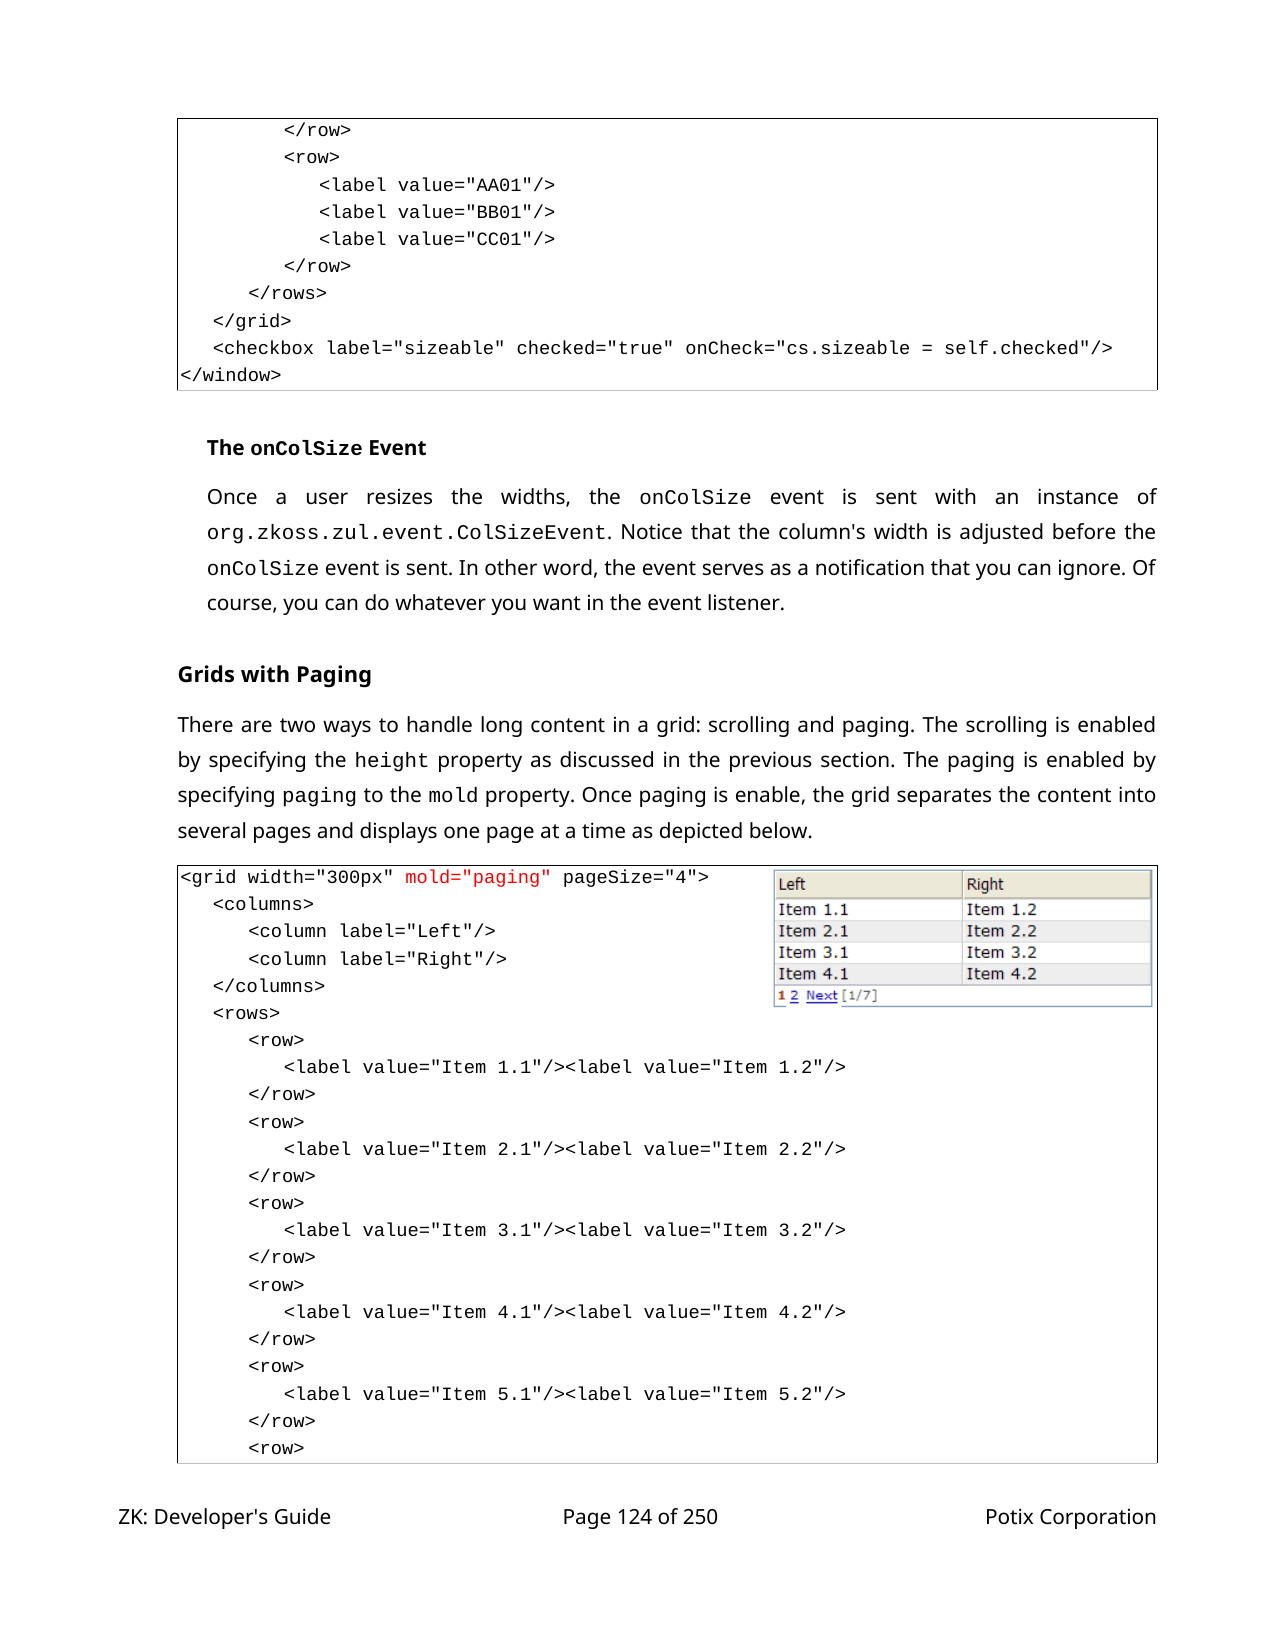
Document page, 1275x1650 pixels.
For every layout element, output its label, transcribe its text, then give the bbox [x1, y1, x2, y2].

text <row> [178, 1436, 1157, 1463]
text </row> [178, 1408, 1157, 1433]
text <label value="Item 3.1"/><label value="Item 3.2"/> [178, 1218, 1157, 1242]
text </row> [178, 1327, 1157, 1351]
picture [770, 866, 1155, 1011]
text </grid> [178, 308, 1157, 333]
text <label value="Item 4.1"/><label value="Item 4.2"/> [178, 1300, 1157, 1324]
subtitle The onColSize Event [207, 433, 1157, 461]
text <label value="CC01"/> [178, 227, 1157, 251]
text </rows> [178, 281, 1157, 306]
text <rows> [178, 1001, 1157, 1025]
text <row> [178, 1191, 1157, 1215]
text <row> [178, 145, 1157, 169]
subtitle Grids with Paging [177, 659, 1157, 689]
text <label value="AA01"/> [178, 172, 1157, 197]
text </row> [178, 1245, 1157, 1270]
text <label value="Item 5.1"/><label value="Item 5.2"/> [178, 1381, 1157, 1406]
text <checkbox label="sizeable" checked="true" onCheck="cs.sizeable = self.checked"/> [178, 336, 1157, 360]
text <row> [178, 1109, 1157, 1134]
text <row> [178, 1273, 1157, 1297]
text </row> [178, 1164, 1157, 1188]
text <column label="Left"/> [178, 919, 770, 943]
text </window> [178, 363, 1157, 390]
text </row> [178, 254, 1157, 278]
text <label value="Item 2.1"/><label value="Item 2.2"/> [178, 1137, 1157, 1161]
text </row> [178, 1082, 1157, 1107]
text <grid width="300px" mold="paging" pageSize="4"> [178, 866, 770, 889]
text <row> [178, 1354, 1157, 1378]
text <row> [178, 1028, 1157, 1052]
text Once a user resizes the widths, the onColSize event is sent with an instance of org.zkoss.zul.event.ColSizeEvent. Notice that the column's width is adjusted before the onColSize event is sent. In other word, the event serves as a notification that you can ignore. Of course, you can do whatever you want in the event listener. [207, 482, 1157, 617]
text </columns> [178, 973, 770, 998]
text <columns> [178, 892, 770, 916]
text </row> [178, 119, 1157, 142]
text <column label="Right"/> [178, 946, 770, 971]
text <label value="BB01"/> [178, 200, 1157, 224]
text <label value="Item 1.1"/><label value="Item 1.2"/> [178, 1055, 1157, 1079]
text There are two ways to handle long content in a grid: scrolling and paging. The scrolling is enabled by specifying the height property as discussed in the previous section. The paging is enabled by specifying paging to the mold property. Once paging is enable, the grid separates the content into several pages and displays one page at a time as depicted below. [177, 710, 1157, 844]
